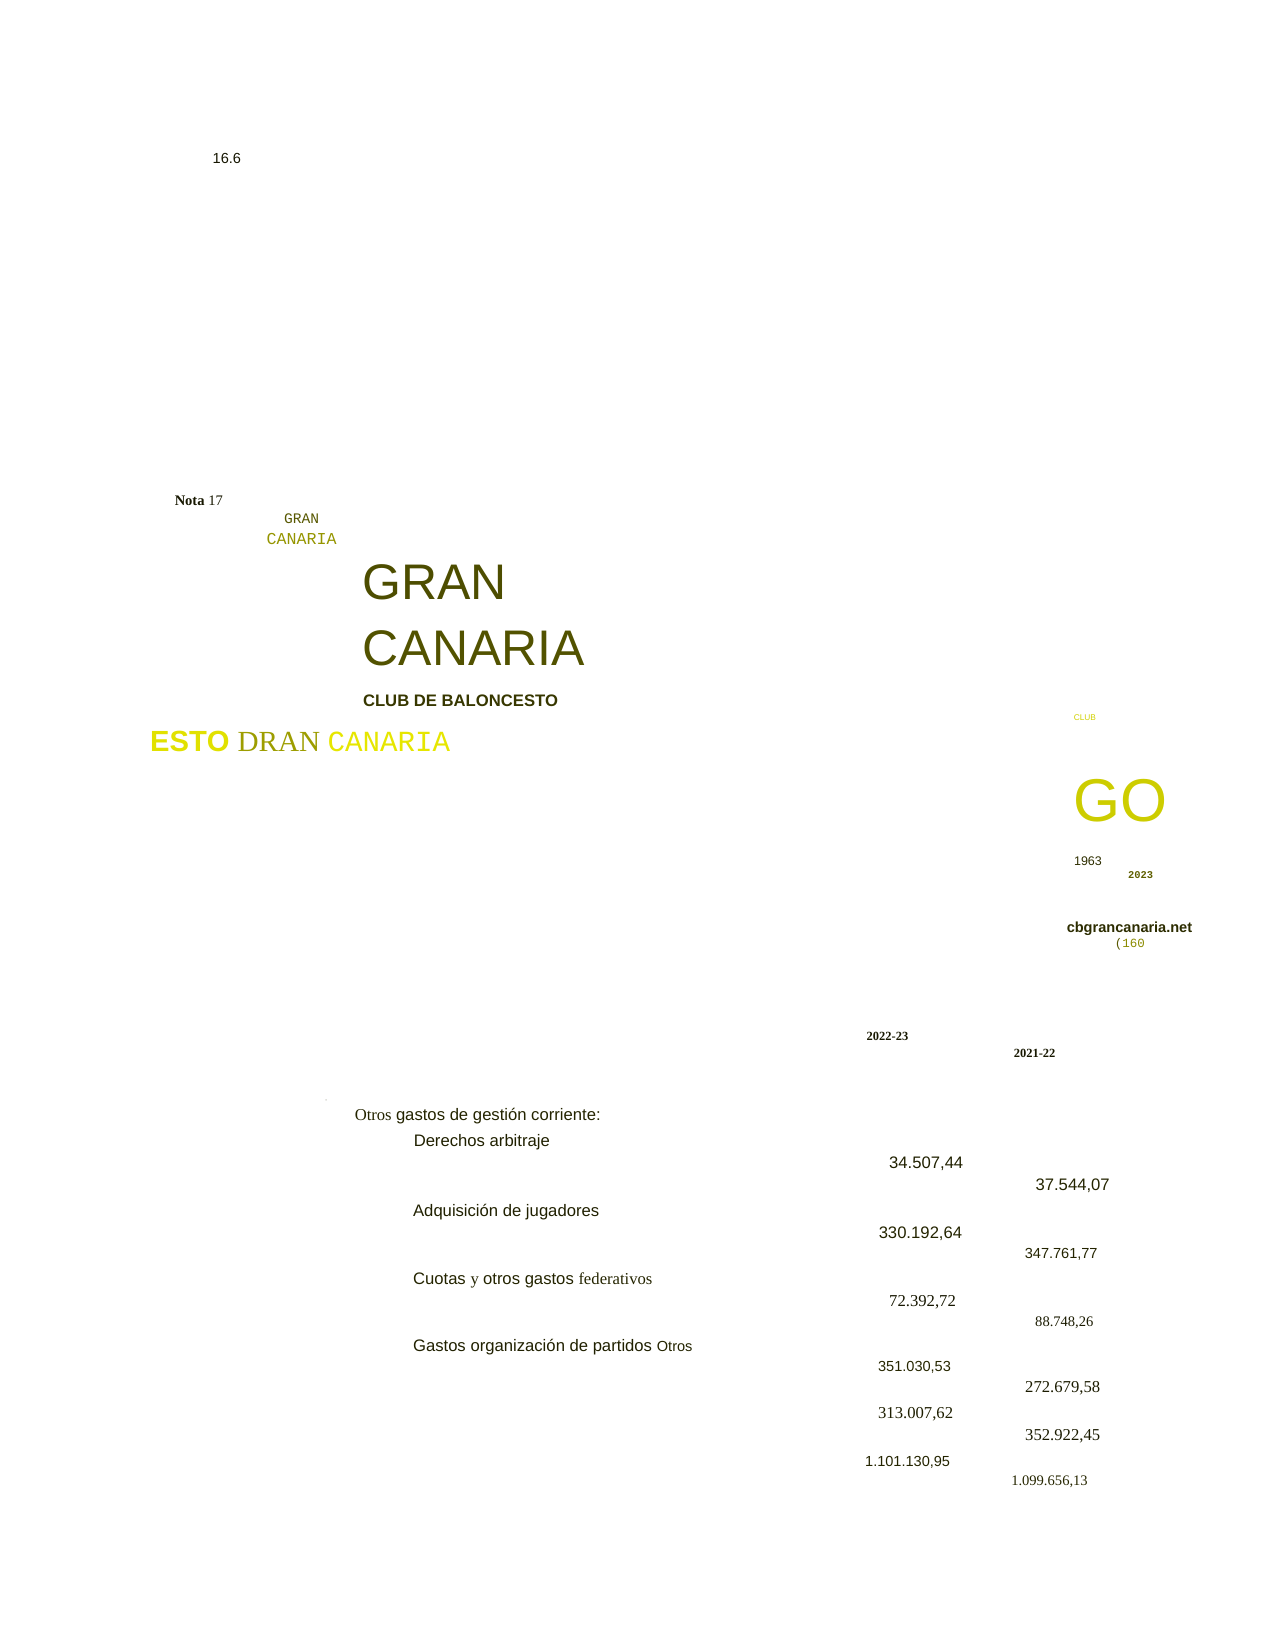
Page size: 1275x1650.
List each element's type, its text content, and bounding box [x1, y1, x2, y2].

text 347.761,77 [1024, 1244, 1150, 1261]
text ESTO DRAN CANARIA [150, 723, 1125, 760]
text CLUB [1073, 712, 1132, 722]
text GRAN CANARIA [255, 511, 347, 550]
text Nota 17 [174, 492, 283, 509]
text 352.922,45 [1025, 1424, 1150, 1444]
text GRAN CANARIA [362, 552, 691, 676]
text 16.6 [212, 150, 285, 167]
text 272.679,58 [1025, 1377, 1150, 1396]
text 330.192,64 [878, 1222, 1004, 1242]
text Derechos arbitraje [413, 1131, 596, 1150]
text 313.007,62 [878, 1402, 1002, 1422]
text 2021-22 [1013, 1045, 1119, 1060]
text CLUB DE BALONCESTO [363, 691, 607, 710]
text Gastos organización de partidos Otros [413, 1335, 701, 1354]
text cbgrancanaria.net (160 [1050, 918, 1208, 951]
text 1.101.130,95 [865, 1452, 1002, 1469]
text Cuotas y otros gastos federativos [413, 1269, 708, 1288]
text GO [1073, 765, 1187, 834]
text 72.392,72 [889, 1291, 1003, 1310]
text 1.099.656,13 [1011, 1472, 1149, 1488]
text · [325, 1097, 368, 1104]
text 34.507,44 [889, 1152, 1003, 1172]
text 37.544,07 [1035, 1174, 1150, 1194]
text 351.030,53 [878, 1357, 1002, 1374]
text 2023 [1128, 870, 1185, 882]
text Adquisición de jugadores [413, 1200, 648, 1219]
text 88.748,26 [1035, 1313, 1150, 1329]
text 2022-23 [866, 1029, 972, 1043]
text Otros gastos de gestión corriente: [354, 1105, 654, 1124]
text 1963 [1074, 853, 1131, 868]
